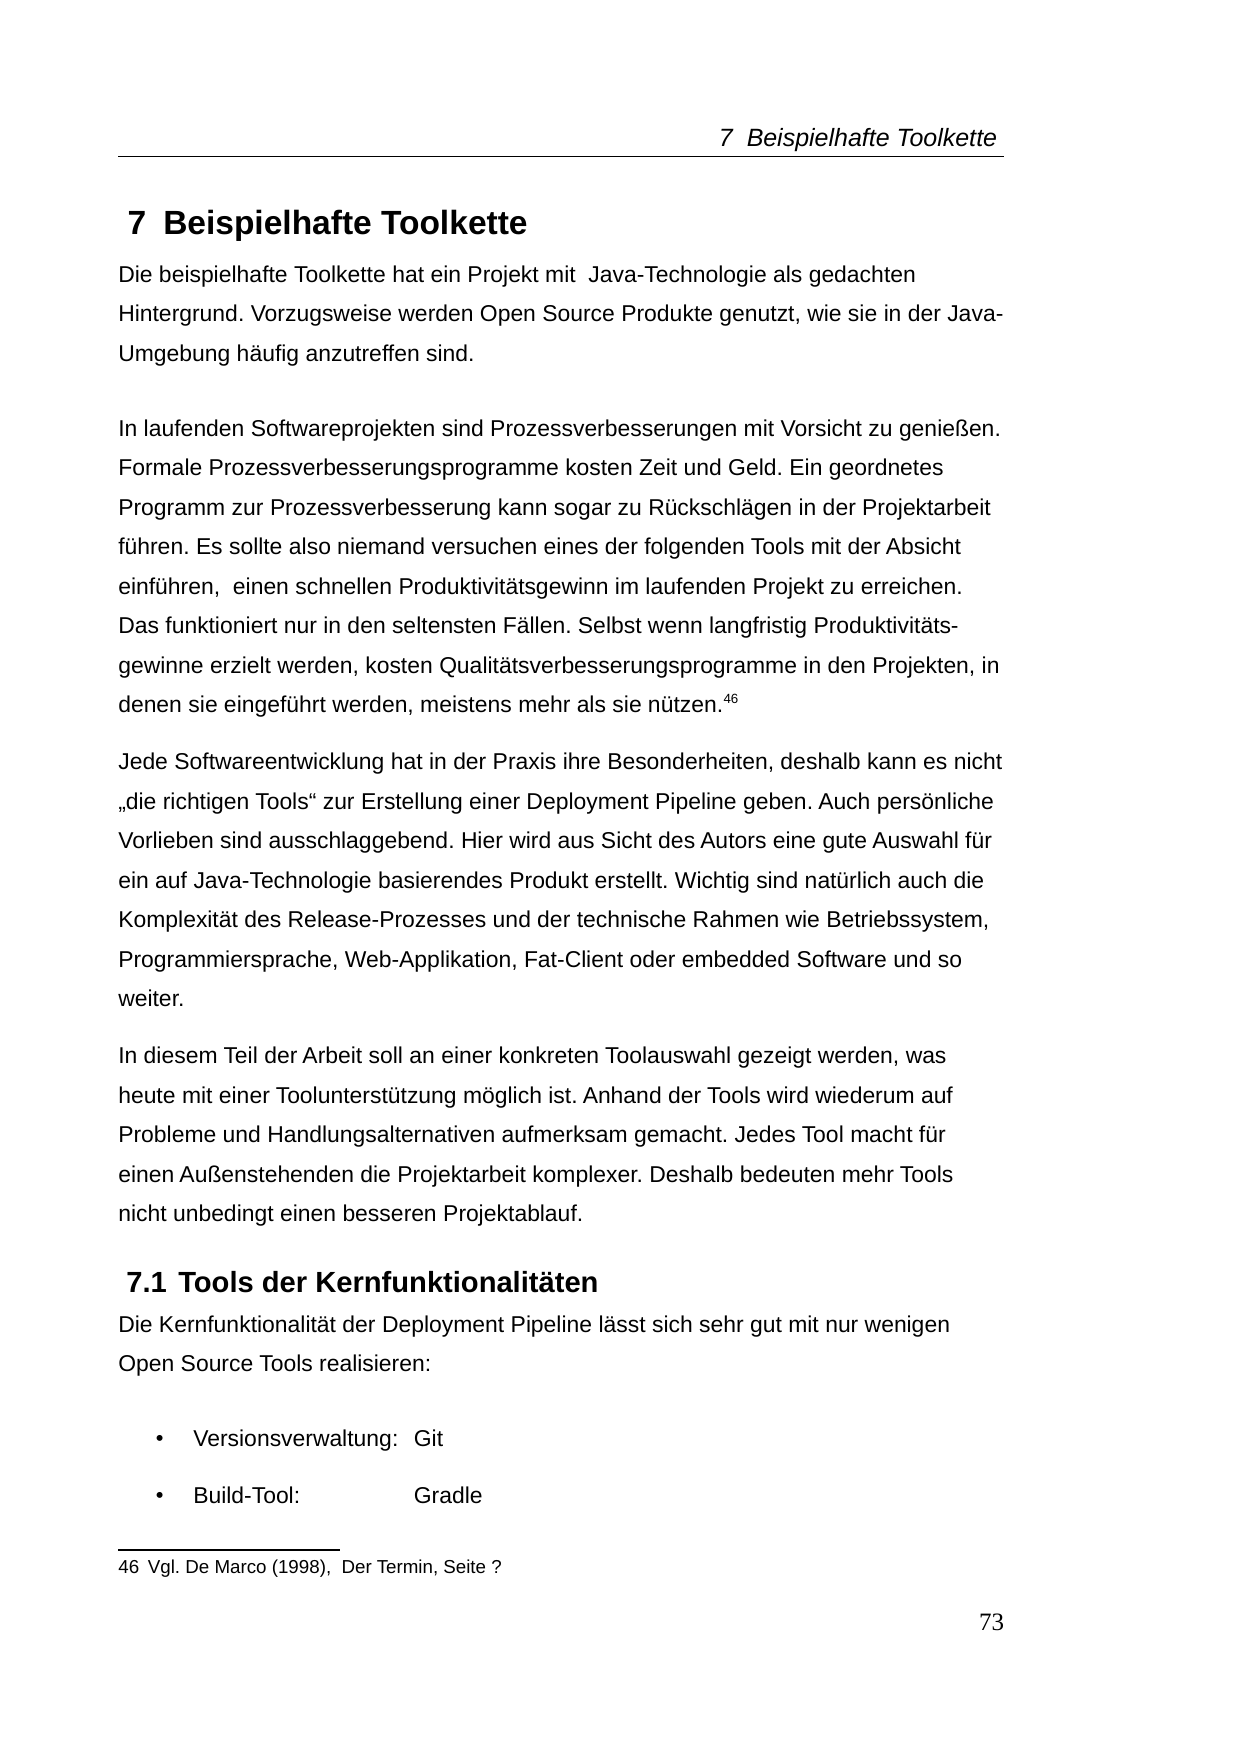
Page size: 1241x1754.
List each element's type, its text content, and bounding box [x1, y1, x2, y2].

text Die beispielhafte Toolkette hat ein Projekt mit Java-Technologie als gedachten Hintergrund. Vorzugsweise werden Open Source Produkte genutzt, wie sie in der Java-Umgebung häufig anzutreffen sind. [118, 261, 1004, 366]
subtitle Beispielhafte Toolkette [118, 203, 1004, 242]
text In diesem Teil der Arbeit soll an einer konkreten Toolauswahl gezeigt werden, was heute mit einer Toolunterstützung möglich ist. Anhand der Tools wird wiederum auf Probleme und Handlungsalternativen aufmerksam gemacht. Jedes Tool macht für einen Außenstehenden die Projektarbeit komplexer. Deshalb bedeuten mehr Tools nicht unbedingt einen besseren Projektablauf. [118, 1042, 1004, 1227]
list Versionsverwaltung: Git [156, 1425, 1004, 1451]
text Jede Softwareentwicklung hat in der Praxis ihre Besonderheiten, deshalb kann es nicht „die richtigen Tools“ zur Erstellung einer Deployment Pipeline geben. Auch persönliche Vorlieben sind ausschlaggebend. Hier wird aus Sicht des Autors eine gute Auswahl für ein auf Java-Technologie basierendes Produkt erstellt. Wichtig sind natürlich auch die Komplexität des Release-Prozesses und der technische Rahmen wie Betriebssystem, Programmiersprache, Web-Applikation, Fat-Client oder embedded Software und so weiter. [118, 748, 1004, 1011]
text Die Kernfunktionalität der Deployment Pipeline lässt sich sehr gut mit nur wenigen Open Source Tools realisieren: [118, 1311, 1004, 1377]
list Build-Tool: Gradle [156, 1482, 1004, 1509]
text Vgl. De Marco (1998), Der Termin, Seite ? [118, 1556, 1004, 1578]
subtitle Tools der Kernfunktionalitäten [118, 1265, 1004, 1298]
text In laufenden Softwareprojekten sind Prozessverbesserungen mit Vorsicht zu genießen. Formale Prozessverbesserungsprogramme kosten Zeit und Geld. Ein geordnetes Programm zur Prozessverbesserung kann sogar zu Rückschlägen in der Projektarbeit führen. Es sollte also niemand versuchen eines der folgenden Tools mit der Absicht einführen, einen schnellen Produktivitätsgewinn im laufenden Projekt zu erreichen. Das funktioniert nur in den seltensten Fällen. Selbst wenn langfristig Produktivitäts-gewinne erzielt werden, kosten Qualitätsverbesserungsprogramme in den Projekten, in denen sie eingeführt werden, meistens mehr als sie nützen. [118, 415, 1004, 717]
